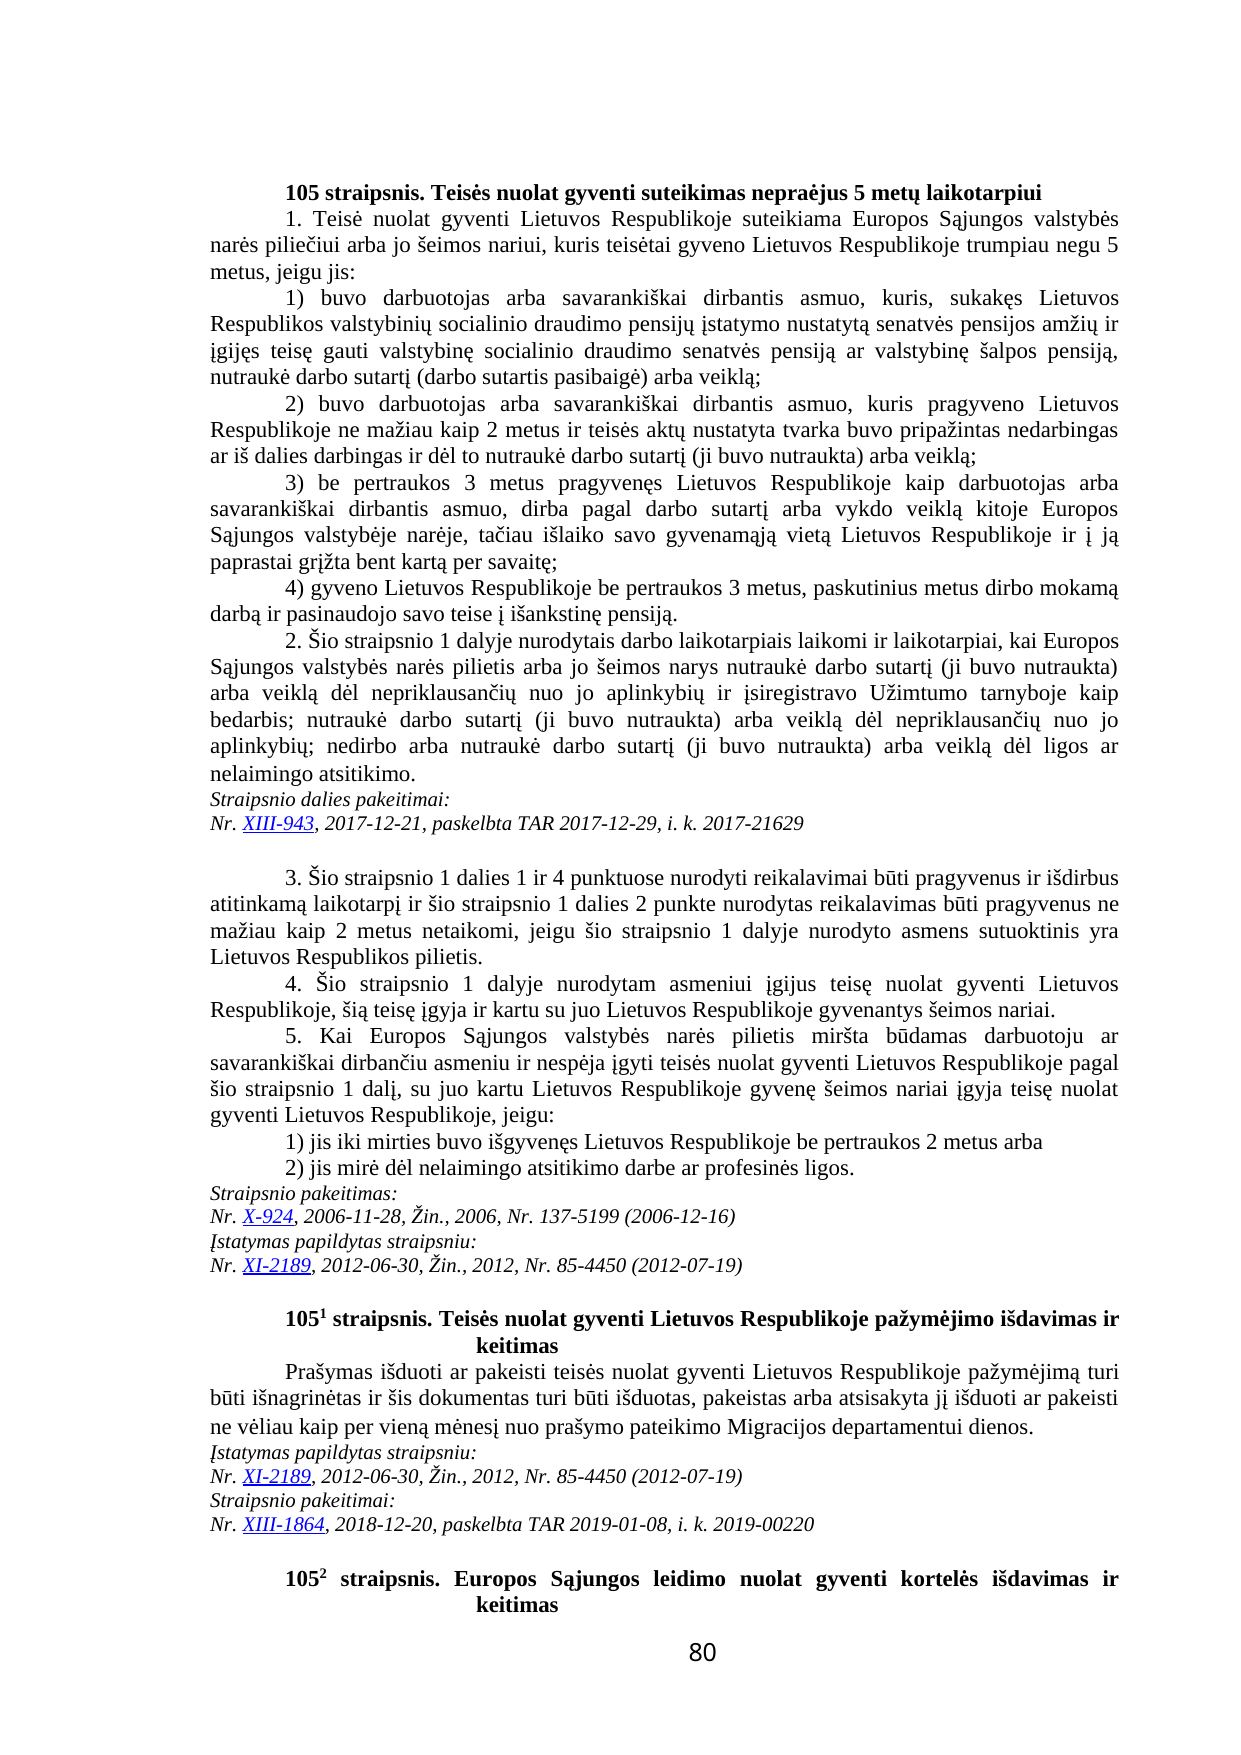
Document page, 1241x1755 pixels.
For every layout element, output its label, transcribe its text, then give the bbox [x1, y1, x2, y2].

text 4. Šio straipsnio 1 dalyje nurodytam asmeniui įgijus teisę nuolat gyventi Lietuvos Respublikoje, šią teisę įgyja ir kartu su juo Lietuvos Respublikoje gyvenantys šeimos nariai. [210, 969, 1120, 1022]
text 1) jis iki mirties buvo išgyvenęs Lietuvos Respublikoje be pertraukos 2 metus arba [210, 1128, 1120, 1154]
text Nr. X-924, 2006-11-28, Žin., 2006, Nr. 137-5199 (2006-12-16) [210, 1204, 1120, 1228]
text 2) jis mirė dėl nelaimingo atsitikimo darbe ar profesinės ligos. [210, 1154, 1120, 1180]
text 105 straipsnis. Teisės nuolat gyventi suteikimas nepraėjus 5 metų laikotarpiui [285, 179, 1120, 205]
text Įstatymas papildytas straipsniu: [210, 1439, 1120, 1464]
text 1052 straipsnis. Europos Sąjungos leidimo nuolat gyventi kortelės išdavimas ir keitimas [285, 1564, 1120, 1617]
text 3) be pertraukos 3 metus pragyvenęs Lietuvos Respublikoje kaip darbuotojas arba savarankiškai dirbantis asmuo, dirba pagal darbo sutartį arba vykdo veiklą kitoje Europos Sąjungos valstybėje narėje, tačiau išlaiko savo gyvenamąją vietą Lietuvos Respublikoje ir į ją paprastai grįžta bent kartą per savaitę; [210, 469, 1120, 574]
text 1) buvo darbuotojas arba savarankiškai dirbantis asmuo, kuris, sukakęs Lietuvos Respublikos valstybinių socialinio draudimo pensijų įstatymo nustatytą senatvės pensijos amžių ir įgijęs teisę gauti valstybinę socialinio draudimo senatvės pensiją ar valstybinę šalpos pensiją, nutraukė darbo sutartį (darbo sutartis pasibaigė) arba veiklą; [210, 284, 1120, 389]
text Įstatymas papildytas straipsniu: [210, 1228, 1120, 1253]
text 1. Teisė nuolat gyventi Lietuvos Respublikoje suteikiama Europos Sąjungos valstybės narės piliečiui arba jo šeimos nariui, kuris teisėtai gyveno Lietuvos Respublikoje trumpiau negu 5 metus, jeigu jis: [210, 205, 1120, 284]
text 2. Šio straipsnio 1 dalyje nurodytais darbo laikotarpiais laikomi ir laikotarpiai, kai Europos Sąjungos valstybės narės pilietis arba jo šeimos narys nutraukė darbo sutartį (ji buvo nutraukta) arba veiklą dėl nepriklausančių nuo jo aplinkybių ir įsiregistravo Užimtumo tarnyboje kaip bedarbis; nutraukė darbo sutartį (ji buvo nutraukta) arba veiklą dėl nepriklausančių nuo jo aplinkybių; nedirbo arba nutraukė darbo sutartį (ji buvo nutraukta) arba veiklą dėl ligos ar nelaimingo atsitikimo. [210, 627, 1120, 787]
text 4) gyveno Lietuvos Respublikoje be pertraukos 3 metus, paskutinius metus dirbo mokamą darbą ir pasinaudojo savo teise į išankstinę pensiją. [210, 574, 1120, 627]
text Nr. XI-2189, 2012-06-30, Žin., 2012, Nr. 85-4450 (2012-07-19) [210, 1253, 1120, 1277]
text 2) buvo darbuotojas arba savarankiškai dirbantis asmuo, kuris pragyveno Lietuvos Respublikoje ne mažiau kaip 2 metus ir teisės aktų nustatyta tvarka buvo pripažintas nedarbingas ar iš dalies darbingas ir dėl to nutraukė darbo sutartį (ji buvo nutraukta) arba veiklą; [210, 389, 1120, 469]
text 3. Šio straipsnio 1 dalies 1 ir 4 punktuose nurodyti reikalavimai būti pragyvenus ir išdirbus atitinkamą laikotarpį ir šio straipsnio 1 dalies 2 punkte nurodytas reikalavimas būti pragyvenus ne mažiau kaip 2 metus netaikomi, jeigu šio straipsnio 1 dalyje nurodyto asmens sutuoktinis yra Lietuvos Respublikos pilietis. [210, 864, 1120, 969]
text 1051 straipsnis. Teisės nuolat gyventi Lietuvos Respublikoje pažymėjimo išdavimas ir keitimas [285, 1305, 1120, 1358]
text Straipsnio pakeitimas: [210, 1180, 1120, 1204]
text Prašymas išduoti ar pakeisti teisės nuolat gyventi Lietuvos Respublikoje pažymėjimą turi būti išnagrinėtas ir šis dokumentas turi būti išduotas, pakeistas arba atsisakyta jį išduoti ar pakeisti ne vėliau kaip per vieną mėnesį nuo prašymo pateikimo Migracijos departamentui dienos. [210, 1358, 1120, 1439]
text 5. Kai Europos Sąjungos valstybės narės pilietis miršta būdamas darbuotoju ar savarankiškai dirbančiu asmeniu ir nespėja įgyti teisės nuolat gyventi Lietuvos Respublikoje pagal šio straipsnio 1 dalį, su juo kartu Lietuvos Respublikoje gyvenę šeimos nariai įgyja teisę nuolat gyventi Lietuvos Respublikoje, jeigu: [210, 1022, 1120, 1128]
text Nr. XIII-943, 2017-12-21, paskelbta TAR 2017-12-29, i. k. 2017-21629 [210, 811, 1120, 835]
text Nr. XI-2189, 2012-06-30, Žin., 2012, Nr. 85-4450 (2012-07-19) [210, 1464, 1120, 1488]
text Nr. XIII-1864, 2018-12-20, paskelbta TAR 2019-01-08, i. k. 2019-00220 [210, 1512, 1120, 1536]
text Straipsnio pakeitimai: [210, 1488, 1120, 1512]
text Straipsnio dalies pakeitimai: [210, 787, 1120, 811]
